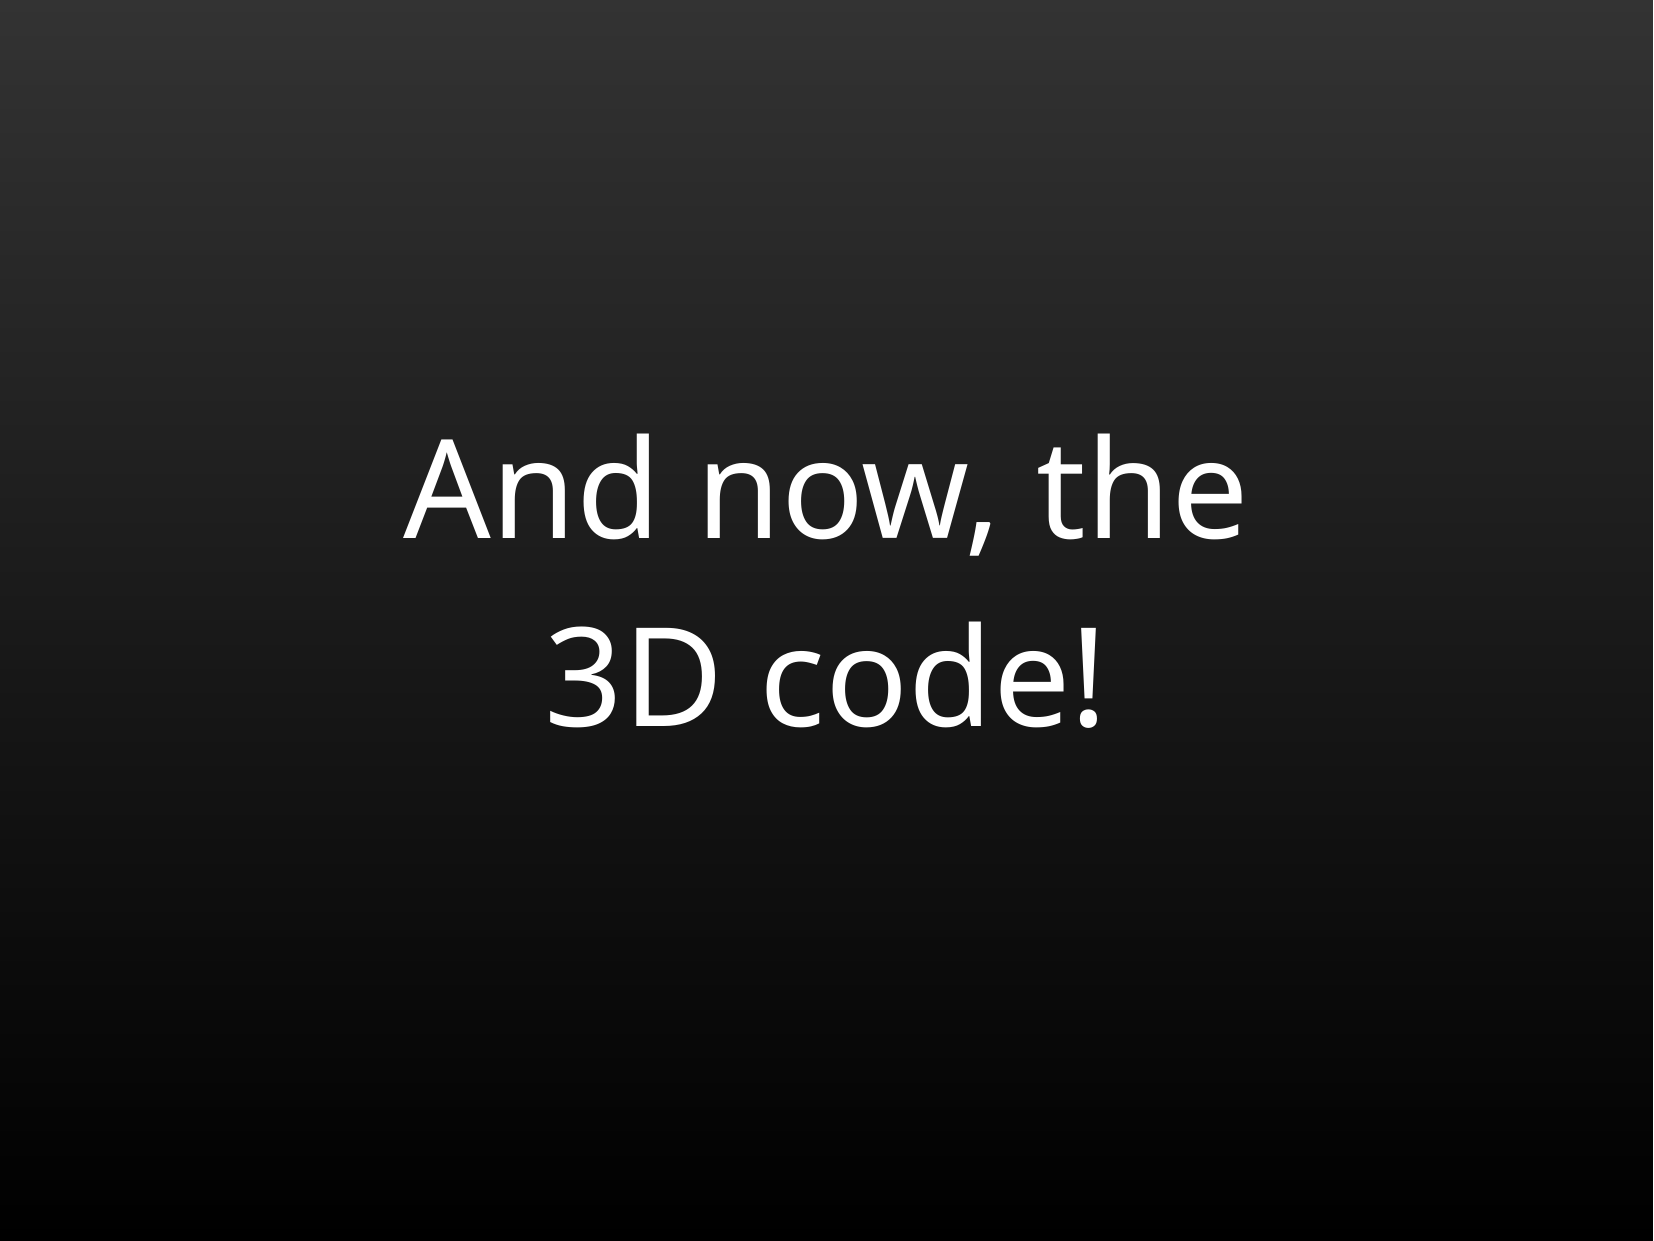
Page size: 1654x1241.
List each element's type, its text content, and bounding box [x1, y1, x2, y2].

subtitle And now, the 3D code! [82, 49, 1571, 1109]
